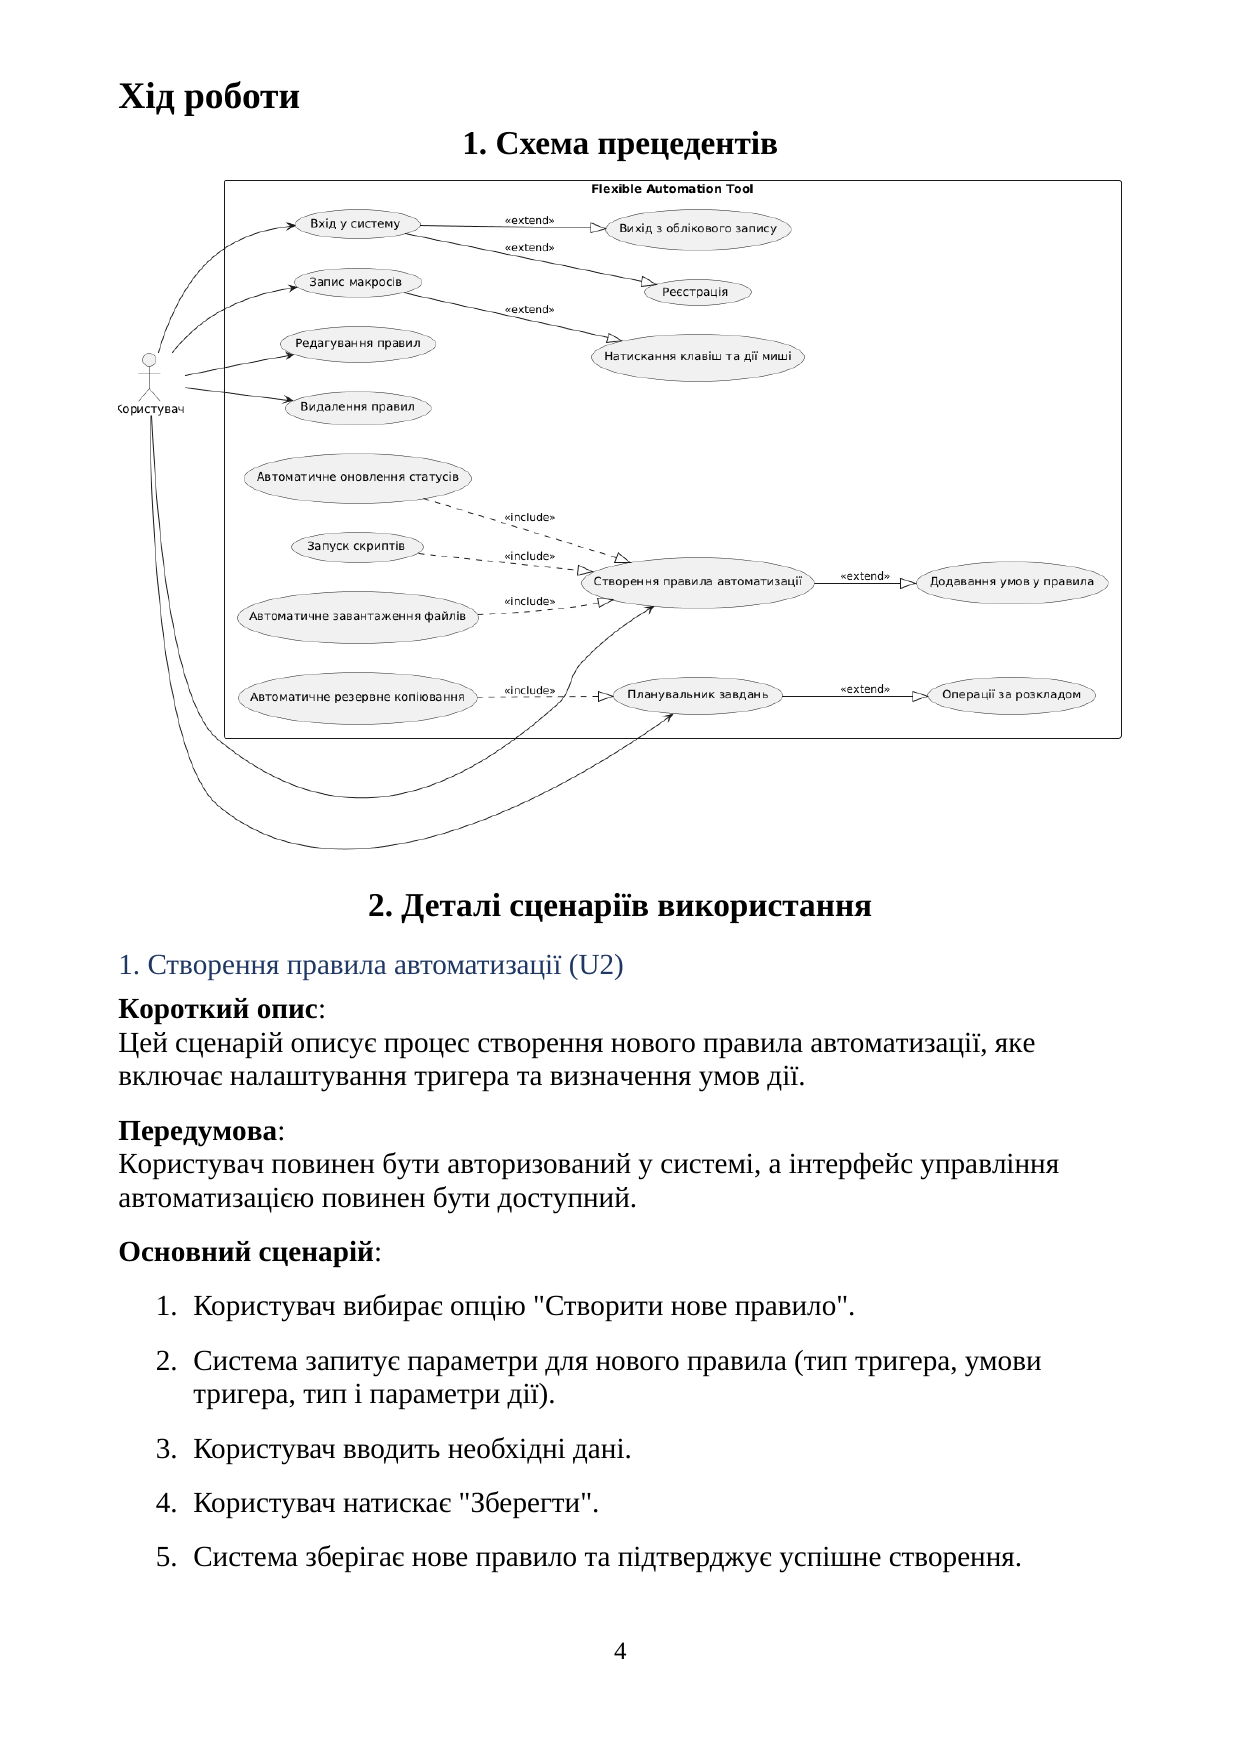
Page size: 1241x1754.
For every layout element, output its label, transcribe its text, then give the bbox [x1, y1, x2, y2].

subtitle 1. Створення правила автоматизації (U2) [118, 947, 1122, 981]
subtitle 1. Схема прецедентів [118, 123, 1122, 162]
text Основний сценарій: [118, 1234, 1122, 1268]
list Система зберігає нове правило та підтверджує успішне створення. [156, 1539, 1122, 1573]
text Короткий опис: Цей сценарій описує процес створення нового правила автоматизації, яке включає налаштування тригера та визначення умов дії. [118, 991, 1122, 1092]
list Користувач вводить необхідні дані. [156, 1431, 1122, 1464]
list Користувач натискає "Зберегти". [156, 1485, 1122, 1519]
list Користувач вибирає опцію "Створити нове правило". [156, 1288, 1122, 1322]
subtitle 2. Деталі сценаріїв використання [118, 886, 1122, 924]
subtitle Хід роботи [118, 74, 1122, 117]
text Передумова: Користувач повинен бути авторизований у системі, а інтерфейс управління автоматизацією повинен бути доступний. [118, 1113, 1122, 1213]
list Система запитує параметри для нового правила (тип тригера, умови тригера, тип і параметри дії). [156, 1343, 1122, 1410]
